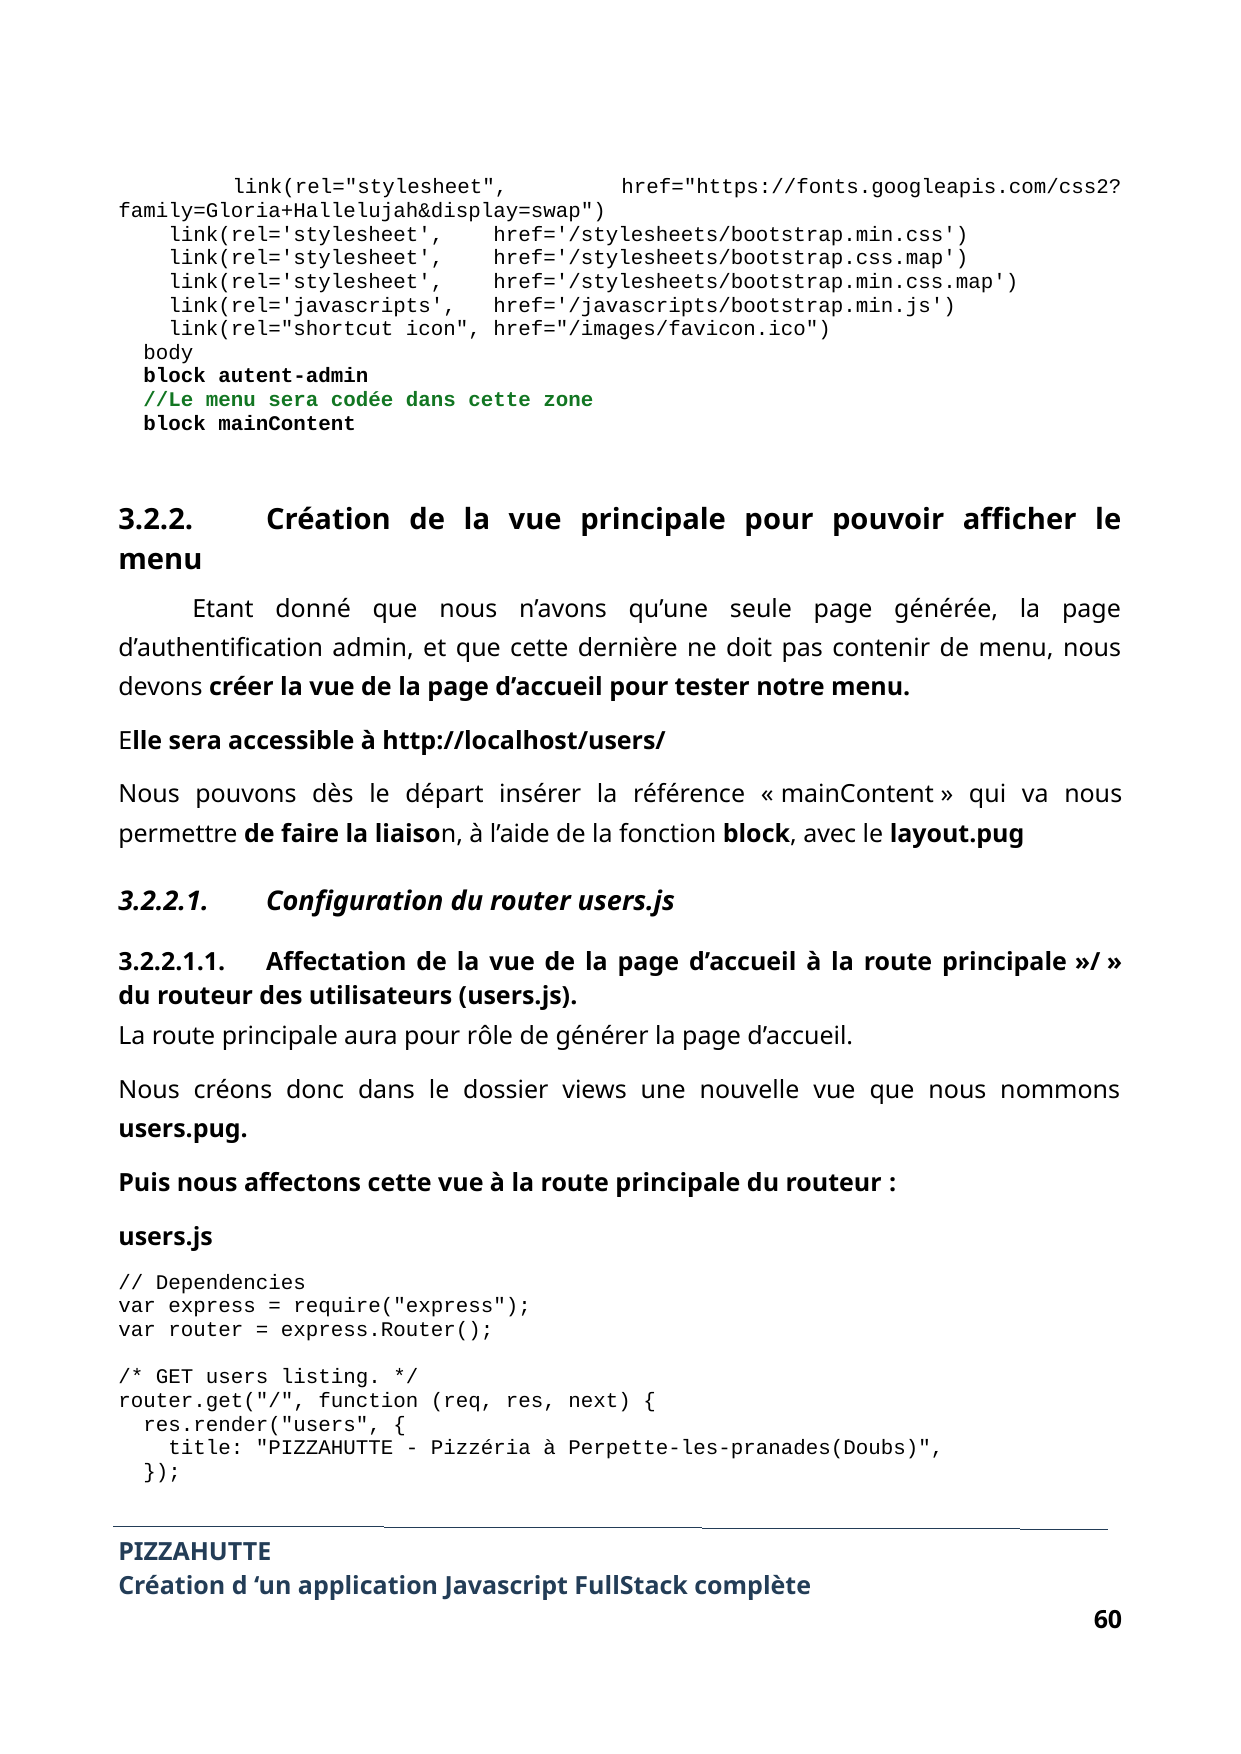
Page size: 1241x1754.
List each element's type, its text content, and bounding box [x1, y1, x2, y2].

text link(rel='stylesheet', href='/stylesheets/bootstrap.min.css.map') [118, 271, 1122, 294]
subtitle Affectation de la vue de la page d’accueil à la route principale »/ » du routeur des utilisateurs (users.js). [118, 943, 1122, 1011]
text link(rel='stylesheet', href='/stylesheets/bootstrap.min.css') [118, 224, 1122, 247]
text link(rel='javascripts', href='/javascripts/bootstrap.min.js') [118, 294, 1122, 318]
text link(rel="stylesheet", href="https://fonts.googleapis.com/css2?family=Gloria+Hallelujah&display=swap") [118, 176, 1122, 224]
text }); [118, 1461, 1122, 1485]
subtitle Création de la vue principale pour pouvoir afficher le menu [118, 498, 1122, 578]
text link(rel='stylesheet', href='/stylesheets/bootstrap.css.map') [118, 247, 1122, 271]
text block mainContent [118, 413, 1122, 436]
text res.render("users", { [118, 1414, 1122, 1437]
text Puis nous affectons cette vue à la route principale du routeur : [118, 1164, 1122, 1198]
text link(rel="shortcut icon", href="/images/favicon.ico") [118, 318, 1122, 342]
text Etant donné que nous n’avons qu’une seule page générée, la page d’authentification admin, et que cette dernière ne doit pas contenir de menu, nous devons créer la vue de la page d’accueil pour tester notre menu. [118, 590, 1122, 703]
text La route principale aura pour rôle de générer la page d’accueil. [118, 1018, 1122, 1052]
text router.get("/", function (req, res, next) { [118, 1390, 1122, 1414]
text users.js [118, 1218, 1122, 1252]
text title: "PIZZAHUTTE - Pizzéria à Perpette-les-pranades(Doubs)", [118, 1437, 1122, 1461]
text body [118, 342, 1122, 366]
text /* GET users listing. */ [118, 1366, 1122, 1390]
text Nous pouvons dès le départ insérer la référence « mainContent » qui va nous permettre de faire la liaison, à l’aide de la fonction block, avec le layout.pug [118, 776, 1122, 849]
subtitle Configuration du router users.js [118, 881, 1122, 918]
text Elle sera accessible à http://localhost/users/ [118, 722, 1122, 756]
text var express = require("express"); [118, 1296, 1122, 1319]
text Nous créons donc dans le dossier views une nouvelle vue que nous nommons users.pug. [118, 1071, 1122, 1145]
text //Le menu sera codée dans cette zone [118, 389, 1122, 413]
text // Dependencies [118, 1272, 1122, 1296]
text block autent-admin [118, 366, 1122, 389]
text var router = express.Router(); [118, 1319, 1122, 1343]
